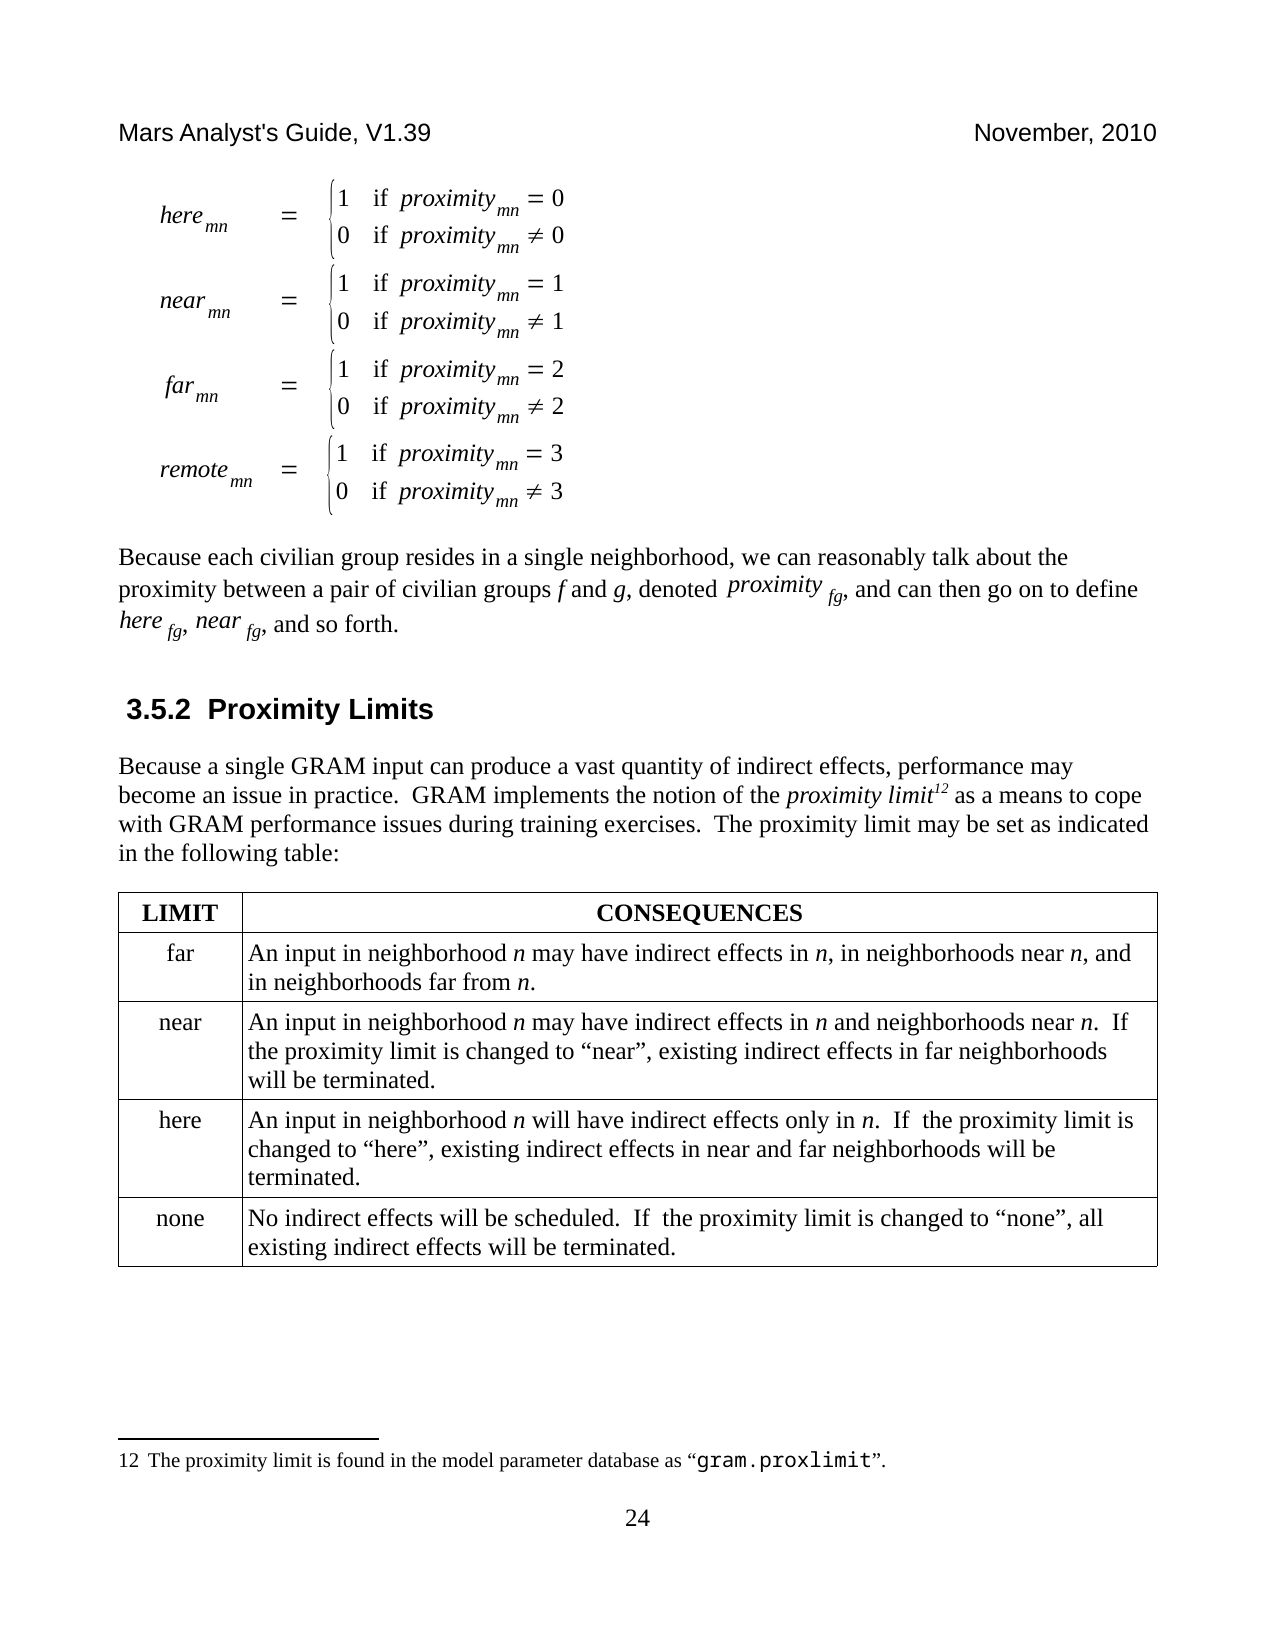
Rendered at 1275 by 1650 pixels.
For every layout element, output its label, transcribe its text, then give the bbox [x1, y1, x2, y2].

table_cell An input in neighborhood n will have indirect effects only in n. If the proximity limit is changed to “here”, existing indirect effects in near and far neighborhoods will be terminated. [243, 1100, 1157, 1197]
subtitle Proximity Limits [118, 692, 1157, 726]
table_cell none [119, 1198, 242, 1266]
table_header CONSEQUENCES [243, 893, 1157, 932]
text The proximity limit is found in the model parameter database as “gram.proxlimit”. [118, 1445, 1157, 1474]
table_header LIMIT [119, 893, 242, 932]
table_cell near [119, 1002, 242, 1099]
text Because a single GRAM input can produce a vast quantity of indirect effects, performance may become an issue in practice. GRAM implements the notion of the proximity limit as a means to cope with GRAM performance issues during training exercises. The proximity limit may be set as indicated in the following table: [118, 751, 1157, 866]
table_cell far [119, 933, 242, 1001]
text Because each civilian group resides in a single neighborhood, we can reasonably talk about the proximity between a pair of civilian groups f and g, denoted , and can then go on to define , , and so forth. [118, 542, 1157, 641]
table_cell No indirect effects will be scheduled. If the proximity limit is changed to “none”, all existing indirect effects will be terminated. [243, 1198, 1157, 1266]
table_cell An input in neighborhood n may have indirect effects in n, in neighborhoods near n, and in neighborhoods far from n. [243, 933, 1157, 1001]
table_cell here [119, 1100, 242, 1197]
table_cell An input in neighborhood n may have indirect effects in n and neighborhoods near n. If the proximity limit is changed to “near”, existing indirect effects in far neighborhoods will be terminated. [243, 1002, 1157, 1099]
